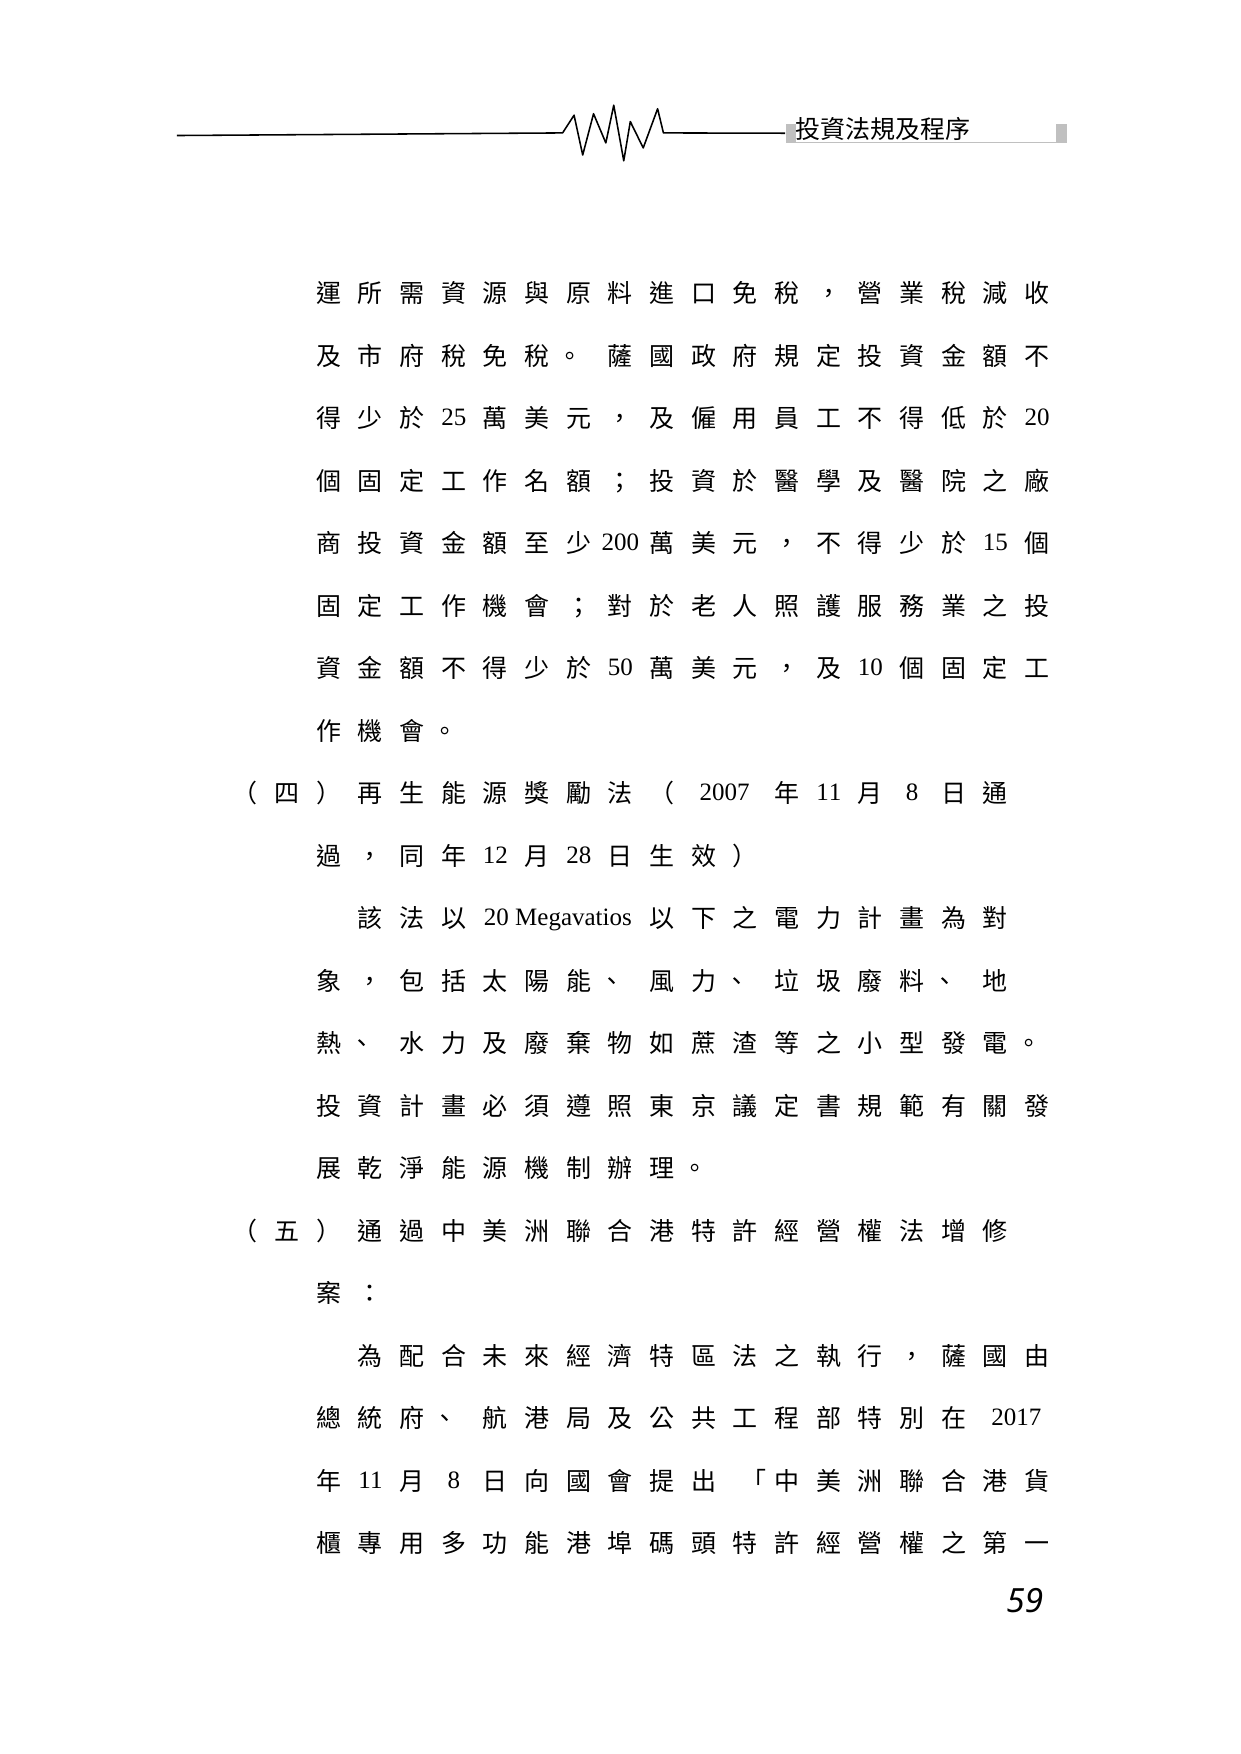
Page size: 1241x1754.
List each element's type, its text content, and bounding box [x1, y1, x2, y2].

text 該法以20 Megavatios以下之電力計畫為對象，包括太陽能、風力、垃圾廢料、地熱、水力及廢棄物如蔗渣等之小型發電。投資計畫必須遵照東京議定書規範有關發展乾淨能源機制辦理。 [281, 875, 1058, 1188]
text （五）通過中美洲聯合港特許經營權法增修案： [207, 1188, 1058, 1313]
text 為配合未來經濟特區法之執行，薩國由總統府、航港局及公共工程部特別在2017年11月8日向國會提出「中美洲聯合港貨櫃專用多功能港埠碼頭特許經營權之第一 [281, 1313, 1058, 1563]
text 運所需資源與原料進口免稅，營業稅減收及市府稅免稅。薩國政府規定投資金額不得少於25萬美元，及僱用員工不得低於20個固定工作名額；投資於醫學及醫院之廠商投資金額至少200萬美元，不得少於15個固定工作機會；對於老人照護服務業之投資金額不得少於50萬美元，及10個固定工作機會。 [281, 250, 1058, 750]
text （四）再生能源獎勵法（2007年11月8日通過，同年12月28日生效） [207, 750, 1058, 875]
